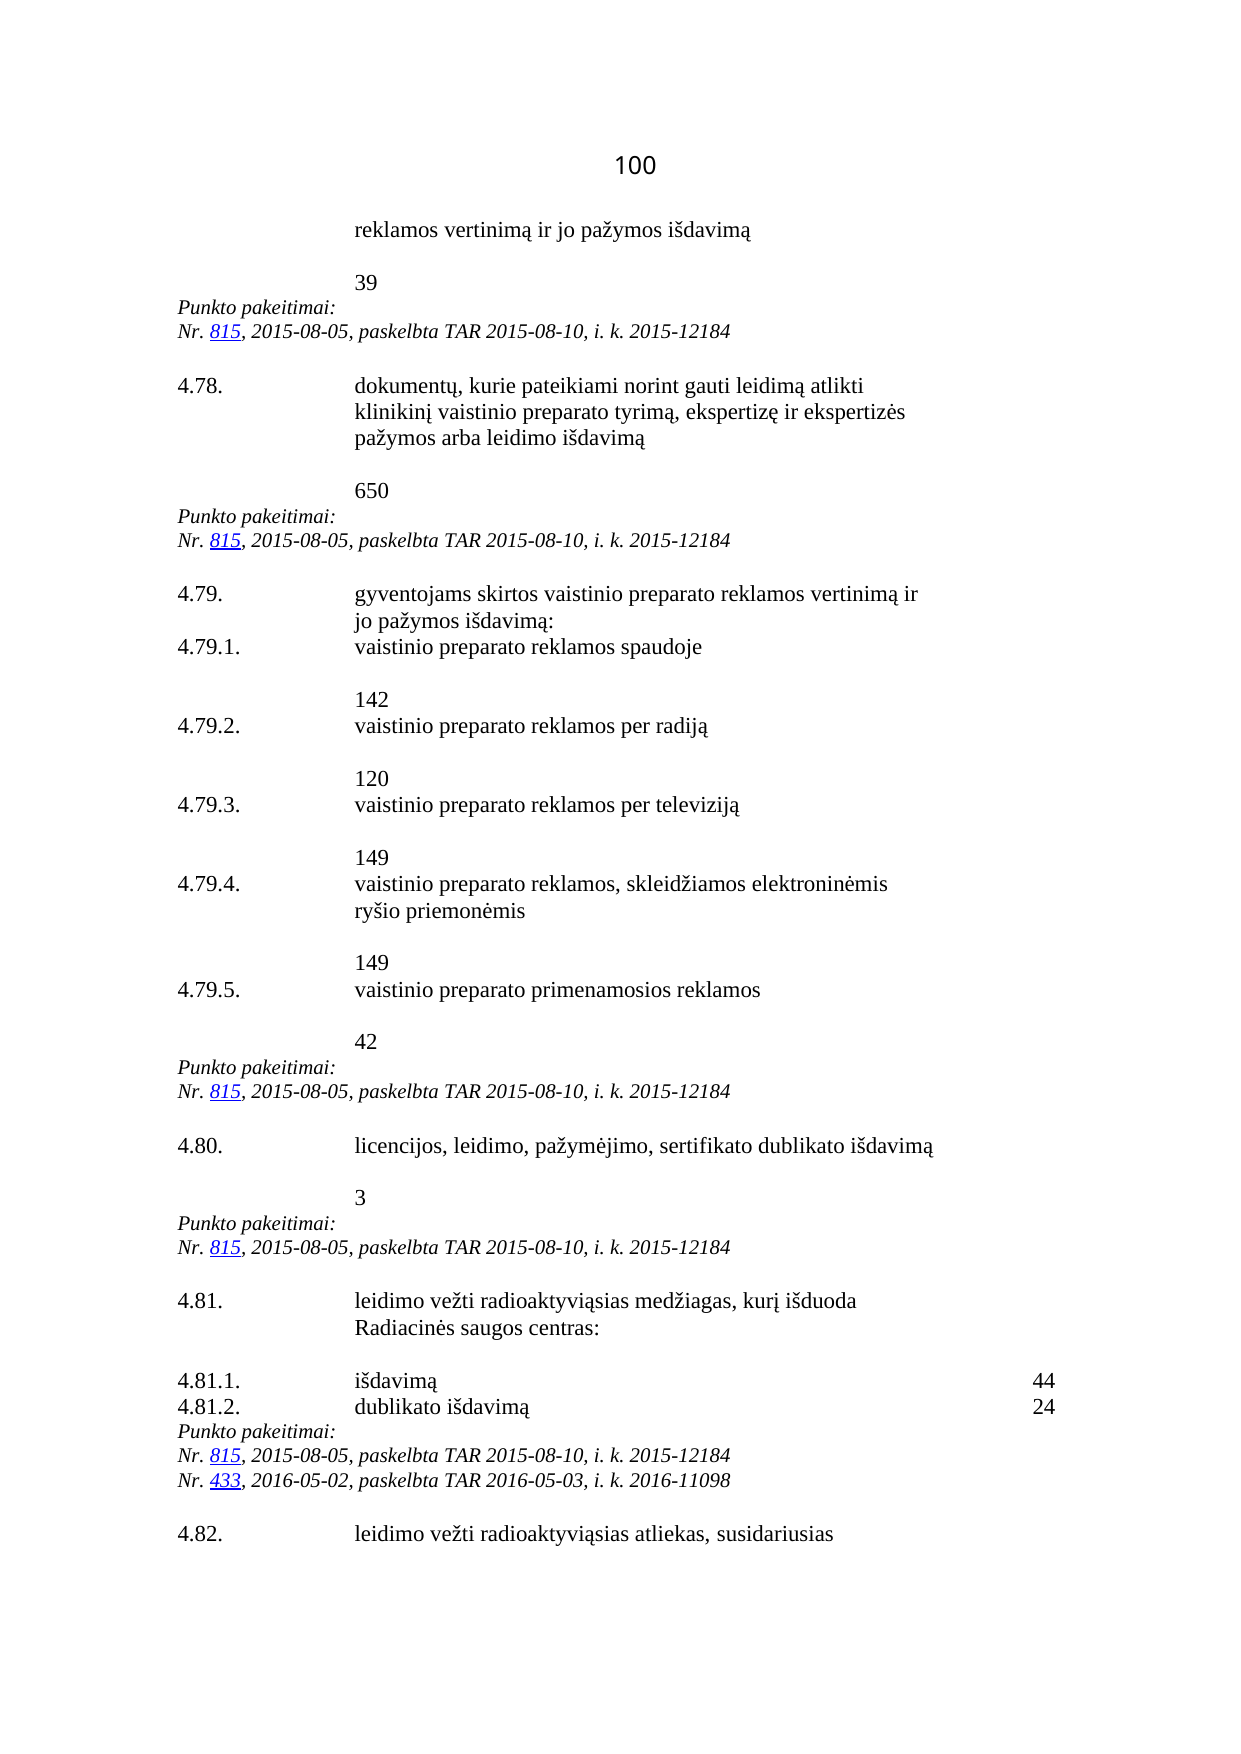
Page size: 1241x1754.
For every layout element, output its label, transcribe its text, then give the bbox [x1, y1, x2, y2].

text ryšio priemonėmis 149 [354, 897, 945, 976]
text 4.81.1. išdavimą 44 [177, 1367, 1093, 1393]
text 4.79. gyventojams skirtos vaistinio preparato reklamos vertinimą ir [177, 580, 945, 607]
text 4.82. leidimo vežti radioaktyviąsias atliekas, susidariusias [177, 1520, 892, 1547]
text Punkto pakeitimai: [177, 503, 1093, 528]
text 4.80. licencijos, leidimo, pažymėjimo, sertifikato dublikato išdavimą 3 [177, 1132, 945, 1211]
text Punkto pakeitimai: [177, 1419, 1093, 1443]
text reklamos vertinimą ir jo pažymos išdavimą 39 [354, 216, 945, 295]
text Nr. 815, 2015-08-05, paskelbta TAR 2015-08-10, i. k. 2015-12184 [177, 1443, 1093, 1467]
text 4.81.2. dublikato išdavimą 24 [177, 1393, 1093, 1419]
text Punkto pakeitimai: [177, 1211, 1093, 1235]
text jo pažymos išdavimą: [354, 607, 945, 633]
text Nr. 815, 2015-08-05, paskelbta TAR 2015-08-10, i. k. 2015-12184 [177, 319, 1093, 343]
text 4.81. leidimo vežti radioaktyviąsias medžiagas, kurį išduoda Radiacinės saugos centras: [177, 1288, 927, 1367]
text 4.79.3. vaistinio preparato reklamos per televiziją 149 [177, 791, 945, 870]
text Nr. 433, 2016-05-02, paskelbta TAR 2016-05-03, i. k. 2016-11098 [177, 1467, 1093, 1492]
text 4.79.1. vaistinio preparato reklamos spaudoje 142 [177, 633, 945, 712]
text Nr. 815, 2015-08-05, paskelbta TAR 2015-08-10, i. k. 2015-12184 [177, 1079, 1093, 1103]
text 4.78. dokumentų, kurie pateikiami norint gauti leidimą atlikti [177, 372, 945, 398]
text Punkto pakeitimai: [177, 295, 1093, 319]
text 4.79.4. vaistinio preparato reklamos, skleidžiamos elektroninėmis [177, 870, 945, 897]
text 4.79.5. vaistinio preparato primenamosios reklamos 42 [177, 976, 945, 1055]
text pažymos arba leidimo išdavimą 650 [354, 424, 945, 503]
text 4.79.2. vaistinio preparato reklamos per radiją 120 [177, 712, 945, 791]
text klinikinį vaistinio preparato tyrimą, ekspertizę ir ekspertizės [354, 398, 945, 424]
text Nr. 815, 2015-08-05, paskelbta TAR 2015-08-10, i. k. 2015-12184 [177, 1235, 1093, 1259]
text Punkto pakeitimai: [177, 1055, 1093, 1079]
text Nr. 815, 2015-08-05, paskelbta TAR 2015-08-10, i. k. 2015-12184 [177, 528, 1093, 552]
